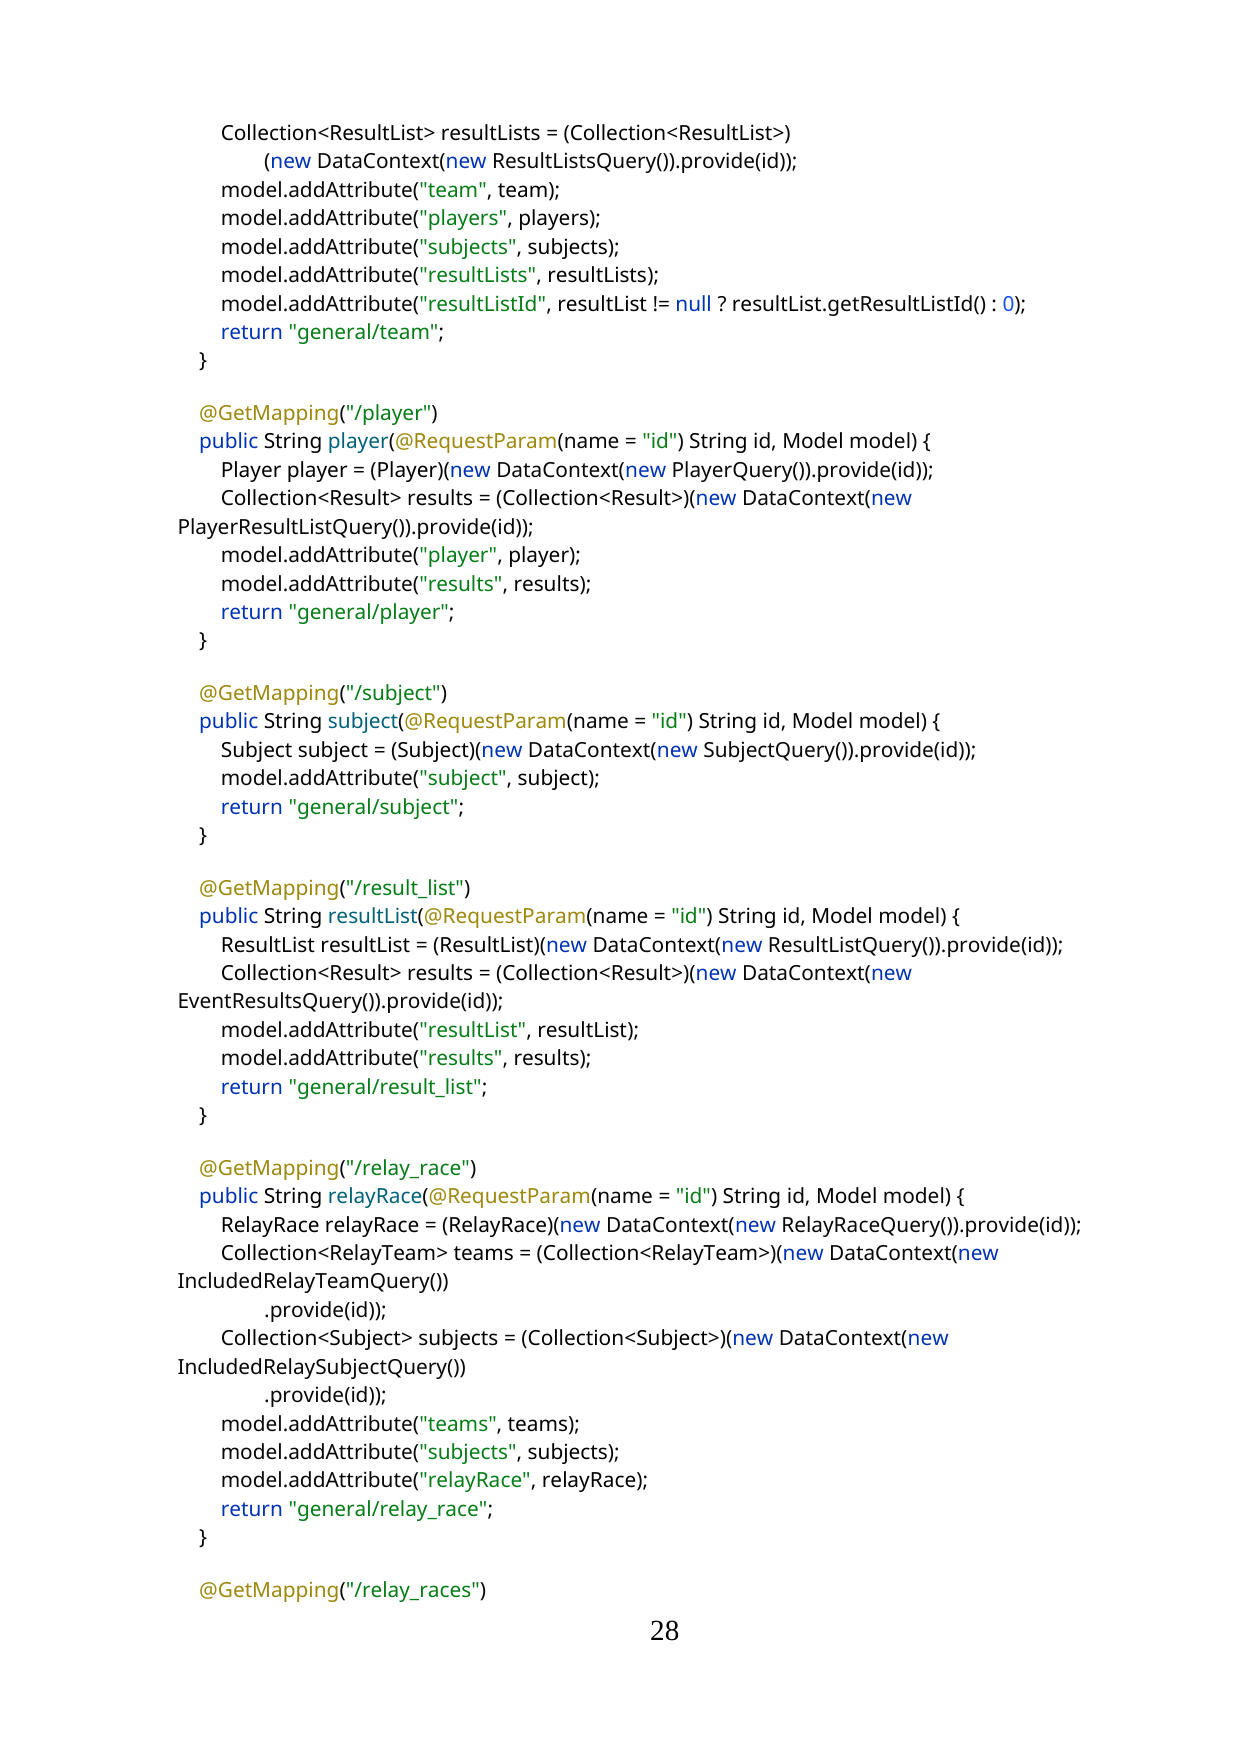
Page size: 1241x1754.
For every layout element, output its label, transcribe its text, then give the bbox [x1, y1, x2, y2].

text Collection<ResultList> resultLists = (Collection<ResultList>) (new DataContext(new ResultListsQuery()).provide(id)); model.addAttribute("team", team); model.addAttribute("players", players); model.addAttribute("subjects", subjects); model.addAttribute("resultLists", resultLists); model.addAttribute("resultListId", resultList != null ? resultList.getResultListId() : 0); return "general/team"; } @GetMapping("/player") public String player(@RequestParam(name = "id") String id, Model model) { Player player = (Player)(new DataContext(new PlayerQuery()).provide(id)); Collection<Result> results = (Collection<Result>)(new DataContext(new PlayerResultListQuery()).provide(id)); model.addAttribute("player", player); model.addAttribute("results", results); return "general/player"; } @GetMapping("/subject") public String subject(@RequestParam(name = "id") String id, Model model) { Subject subject = (Subject)(new DataContext(new SubjectQuery()).provide(id)); model.addAttribute("subject", subject); return "general/subject"; } @GetMapping("/result_list") public String resultList(@RequestParam(name = "id") String id, Model model) { ResultList resultList = (ResultList)(new DataContext(new ResultListQuery()).provide(id)); Collection<Result> results = (Collection<Result>)(new DataContext(new EventResultsQuery()).provide(id)); model.addAttribute("resultList", resultList); model.addAttribute("results", results); return "general/result_list"; } @GetMapping("/relay_race") public String relayRace(@RequestParam(name = "id") String id, Model model) { RelayRace relayRace = (RelayRace)(new DataContext(new RelayRaceQuery()).provide(id)); Collection<RelayTeam> teams = (Collection<RelayTeam>)(new DataContext(new IncludedRelayTeamQuery()) .provide(id)); Collection<Subject> subjects = (Collection<Subject>)(new DataContext(new IncludedRelaySubjectQuery()) .provide(id)); model.addAttribute("teams", teams); model.addAttribute("subjects", subjects); model.addAttribute("relayRace", relayRace); return "general/relay_race"; } @GetMapping("/relay_races") [177, 118, 1152, 1603]
